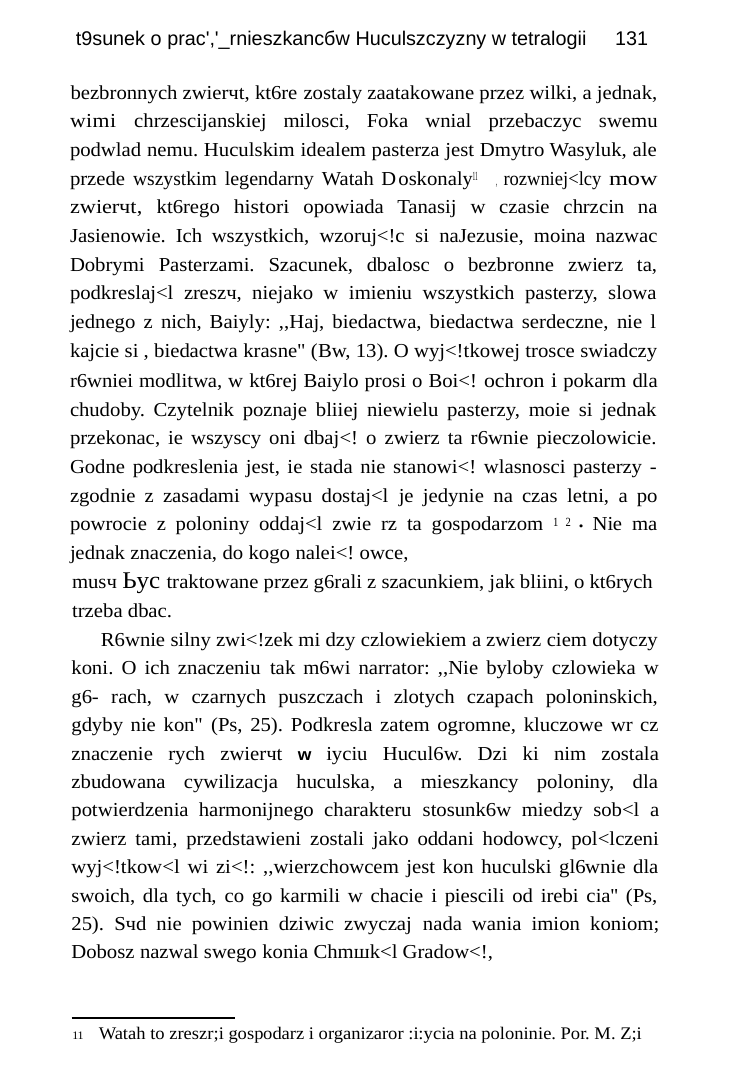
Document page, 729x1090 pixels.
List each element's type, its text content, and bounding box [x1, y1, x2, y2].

text trzeba dbac. [72, 599, 670, 621]
text 11 Watah to zreszr;i gospodarz і organizaror :і:усіа na poloninie. Por. М. Z;i­ [72, 1017, 670, 1043]
text bezbronnych zwierчt, kt6re zostaly zaatakowane przez wilki, а jednak, wimi chrzescijanskiej milosci, Foka wnial przebaczyc swemu podwlad­ nemu. Huculskim idealem pasterza jest Dmytro Wasyluk, ale przede wszystkim legendarny Watah Doskonaly11 , rozwniej<lcy mow zwierчt, kt6rego histori opowiada Tanasij w czasie chrzcin na Jasienowie. Ich wszystkich, wzoruj<!c si naJezusie, moina nazwac Dobrymi Pasterzami. Szacunek, dbalosc о bezbronne zwierz ta, podkreslaj<l zreszч, niejako w imieniu wszystkich pasterzy, slowa jednego z nich, Baiyly: ,,Haj, biedactwa, biedactwa serdeczne, nie l kajcie si , biedactwa krasne" (Bw, 13). О wyj<!tkowej trosce swiadczy r6wniei modlitwa, w kt6rej Baiylo prosi о Воі<! ochron і pokarm dla chudoby. Czytelnik poznaje bliiej niewielu pasterzy, moie si jednak przekonac, іе wszyscy oni dbaj<! о zwierz ta r6wnie pieczolowicie. Godne podkreslenia jest, іе stada nie stanowi<! wlasnosci pasterzy - zgodnie z zasadami wypasu dostaj<l je jedynie na czas letni, а ро powrocie z poloniny oddaj<l zwie­ rz ta gospodarzom 1 2 • Nie ma jednak znaczenia, do kogo nalei<! owce, [70, 81, 658, 564]
text musч Ьус traktowane przez g6rali z szacunkiem, jak bliini, о kt6rych [72, 569, 670, 593]
text t9sunek о prac','_rnieszkancбw Huculszczyzny w tetralogii 131 [76, 26, 670, 49]
text R6wnie silny zwi<!zek mi dzy czlowiekiem а zwierz ciem dotyczy koni. О ich znaczeniu tak m6wi narrator: ,,Nie byloby czlowieka w g6- rach, w czarnych puszczach і zlotych czapach poloninskich, gdyby nie kon" (Ps, 25). Podkresla zatem ogromne, kluczowe wr cz znaczenie rych zwierчt w iyciu Hucul6w. Dzi ki nim zostala zbudowana cywilizacja huculska, а mieszkancy poloniny, dla potwierdzenia harmonijnego charakteru stosunk6w miedzy sob<l а zwierz tami, przedstawieni zostali jako oddani hodowcy, pol<lczeni wyj<!tkow<l wi zi<!: ,,wierzchowcem jest kon huculski gl6wnie dla swoich, dla tych, со go karmili w chacie і piescili od irebi cia'' (Ps, 25). Sчd nie powinien dziwic zwyczaj nada­ wania imion koniom; Dobosz nazwal swego konia Chmшk<l Gradow<!, [71, 628, 659, 963]
